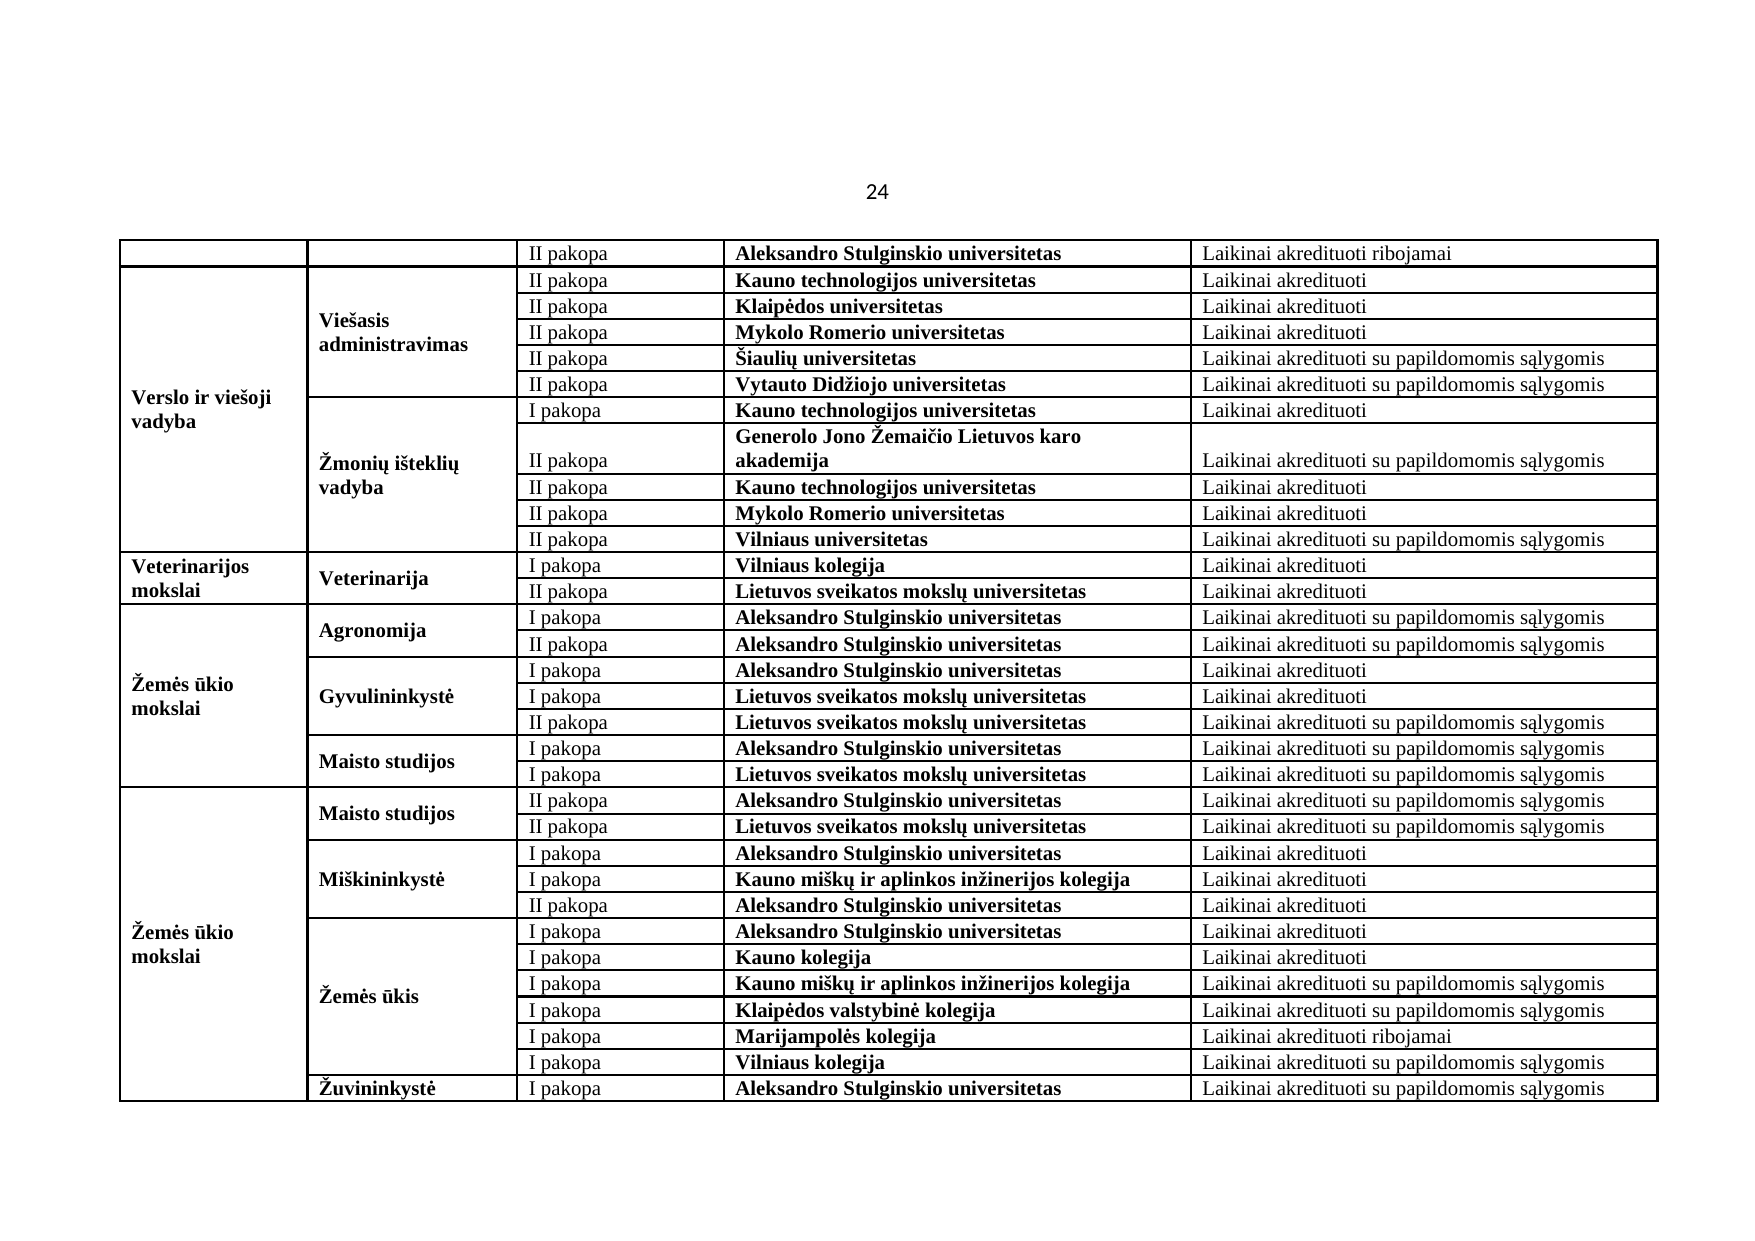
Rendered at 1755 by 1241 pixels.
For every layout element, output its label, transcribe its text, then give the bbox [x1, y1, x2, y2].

table_cell I pakopa [518, 736, 723, 760]
table_cell Laikinai akredituoti ribojamai [1192, 1024, 1656, 1048]
table_cell Laikinai akredituoti [1192, 919, 1656, 943]
table_cell Laikinai akredituoti su papildomomis sąlygomis [1192, 710, 1656, 734]
table_cell II pakopa [518, 815, 723, 838]
table_cell II pakopa [518, 346, 723, 370]
table_cell I pakopa [518, 553, 723, 577]
table_cell Aleksandro Stulginskio universitetas [725, 658, 1190, 682]
table_cell Laikinai akredituoti su papildomomis sąlygomis [1192, 631, 1656, 656]
table_cell Laikinai akredituoti su papildomomis sąlygomis [1192, 372, 1656, 396]
table_cell Mykolo Romerio universitetas [725, 501, 1190, 525]
table_cell I pakopa [518, 1024, 723, 1048]
table_cell Gyvulininkystė [309, 658, 516, 734]
table_cell Laikinai akredituoti [1192, 553, 1656, 577]
table_cell Aleksandro Stulginskio universitetas [725, 736, 1190, 760]
table_cell Lietuvos sveikatos mokslų universitetas [725, 684, 1190, 708]
table_cell Vilniaus kolegija [725, 553, 1190, 577]
table_cell Laikinai akredituoti su papildomomis sąlygomis [1192, 998, 1656, 1022]
table_cell Klaipėdos valstybinė kolegija [725, 998, 1190, 1022]
table_cell Aleksandro Stulginskio universitetas [725, 1076, 1190, 1100]
table_cell II pakopa [518, 294, 723, 318]
table_cell Klaipėdos universitetas [725, 294, 1190, 318]
table_cell Laikinai akredituoti su papildomomis sąlygomis [1192, 605, 1656, 629]
table_cell Veterinarija [309, 553, 516, 603]
table_cell Vilniaus universitetas [725, 527, 1190, 551]
table_cell Žmonių išteklių vadyba [309, 398, 516, 551]
table_cell Laikinai akredituoti [1192, 320, 1656, 344]
table_cell Mykolo Romerio universitetas [725, 320, 1190, 344]
table_cell I pakopa [518, 1076, 723, 1100]
table_cell I pakopa [518, 658, 723, 682]
table_cell Veterinarijos mokslai [121, 553, 306, 603]
table_cell Laikinai akredituoti [1192, 268, 1656, 292]
table_cell II pakopa [518, 268, 723, 292]
table_cell Laikinai akredituoti su papildomomis sąlygomis [1192, 736, 1656, 760]
table_cell I pakopa [518, 762, 723, 786]
table_cell I pakopa [518, 945, 723, 969]
table_cell Laikinai akredituoti [1192, 398, 1656, 422]
table_cell Laikinai akredituoti su papildomomis sąlygomis [1192, 424, 1656, 472]
table_cell Žemės ūkio mokslai [121, 788, 306, 1100]
table_cell Laikinai akredituoti [1192, 501, 1656, 525]
table_cell I pakopa [518, 919, 723, 943]
table_cell Aleksandro Stulginskio universitetas [725, 788, 1190, 812]
table_cell Laikinai akredituoti [1192, 893, 1656, 917]
table_cell Aleksandro Stulginskio universitetas [725, 841, 1190, 865]
table_cell Laikinai akredituoti su papildomomis sąlygomis [1192, 1076, 1656, 1100]
table_cell Laikinai akredituoti su papildomomis sąlygomis [1192, 527, 1656, 551]
table_cell Maisto studijos [309, 736, 516, 786]
table_cell Vytauto Didžiojo universitetas [725, 372, 1190, 396]
table_cell Laikinai akredituoti su papildomomis sąlygomis [1192, 1050, 1656, 1074]
table_cell Aleksandro Stulginskio universitetas [725, 605, 1190, 629]
table_cell I pakopa [518, 841, 723, 865]
table_cell Agronomija [309, 605, 516, 656]
table_cell Žemės ūkis [309, 919, 516, 1074]
table_cell Žuvininkystė [309, 1076, 516, 1100]
table_cell II pakopa [518, 320, 723, 344]
table_cell Laikinai akredituoti su papildomomis sąlygomis [1192, 788, 1656, 812]
table_cell [121, 241, 306, 265]
table_cell Laikinai akredituoti [1192, 684, 1656, 708]
table_cell Marijampolės kolegija [725, 1024, 1190, 1048]
table_cell II pakopa [518, 710, 723, 734]
table_cell II pakopa [518, 893, 723, 917]
table_cell I pakopa [518, 684, 723, 708]
table_cell Laikinai akredituoti [1192, 579, 1656, 603]
table_cell Viešasis administravimas [309, 268, 516, 396]
table_cell Laikinai akredituoti su papildomomis sąlygomis [1192, 346, 1656, 370]
table_cell Kauno technologijos universitetas [725, 398, 1190, 422]
table_cell Laikinai akredituoti [1192, 294, 1656, 318]
table_cell Laikinai akredituoti [1192, 475, 1656, 499]
table_cell Laikinai akredituoti su papildomomis sąlygomis [1192, 815, 1656, 838]
table_cell Verslo ir viešoji vadyba [121, 268, 306, 551]
table_cell II pakopa [518, 424, 723, 472]
table_cell Lietuvos sveikatos mokslų universitetas [725, 710, 1190, 734]
table_cell Generolo Jono Žemaičio Lietuvos karo akademija [725, 424, 1190, 472]
table_cell Maisto studijos [309, 788, 516, 838]
table_cell I pakopa [518, 1050, 723, 1074]
table_cell Aleksandro Stulginskio universitetas [725, 919, 1190, 943]
table_cell II pakopa [518, 241, 723, 265]
table_cell II pakopa [518, 372, 723, 396]
table_cell Kauno miškų ir aplinkos inžinerijos kolegija [725, 971, 1190, 995]
table_cell [309, 241, 516, 265]
table_cell Miškininkystė [309, 841, 516, 917]
table_cell II pakopa [518, 788, 723, 812]
table_cell Laikinai akredituoti su papildomomis sąlygomis [1192, 762, 1656, 786]
table_cell II pakopa [518, 631, 723, 656]
table_cell I pakopa [518, 605, 723, 629]
table_cell Aleksandro Stulginskio universitetas [725, 241, 1190, 265]
table_cell I pakopa [518, 971, 723, 995]
table_cell Žemės ūkio mokslai [121, 605, 306, 786]
table_cell II pakopa [518, 579, 723, 603]
table_cell Kauno technologijos universitetas [725, 268, 1190, 292]
table_cell Vilniaus kolegija [725, 1050, 1190, 1074]
table_cell Lietuvos sveikatos mokslų universitetas [725, 815, 1190, 838]
table_cell Laikinai akredituoti su papildomomis sąlygomis [1192, 971, 1656, 995]
table_cell Šiaulių universitetas [725, 346, 1190, 370]
table_cell II pakopa [518, 475, 723, 499]
table_cell II pakopa [518, 527, 723, 551]
table_cell I pakopa [518, 398, 723, 422]
table_cell Lietuvos sveikatos mokslų universitetas [725, 762, 1190, 786]
table_cell Kauno kolegija [725, 945, 1190, 969]
table_cell I pakopa [518, 998, 723, 1022]
table_cell Aleksandro Stulginskio universitetas [725, 631, 1190, 656]
table_cell Kauno miškų ir aplinkos inžinerijos kolegija [725, 867, 1190, 891]
table_cell I pakopa [518, 867, 723, 891]
table_cell Laikinai akredituoti [1192, 658, 1656, 682]
table_cell Laikinai akredituoti [1192, 867, 1656, 891]
table_cell Laikinai akredituoti [1192, 945, 1656, 969]
table_cell Laikinai akredituoti [1192, 841, 1656, 865]
table_cell Aleksandro Stulginskio universitetas [725, 893, 1190, 917]
table_cell Laikinai akredituoti ribojamai [1192, 241, 1656, 265]
table_cell Lietuvos sveikatos mokslų universitetas [725, 579, 1190, 603]
table_cell Kauno technologijos universitetas [725, 475, 1190, 499]
table_cell II pakopa [518, 501, 723, 525]
